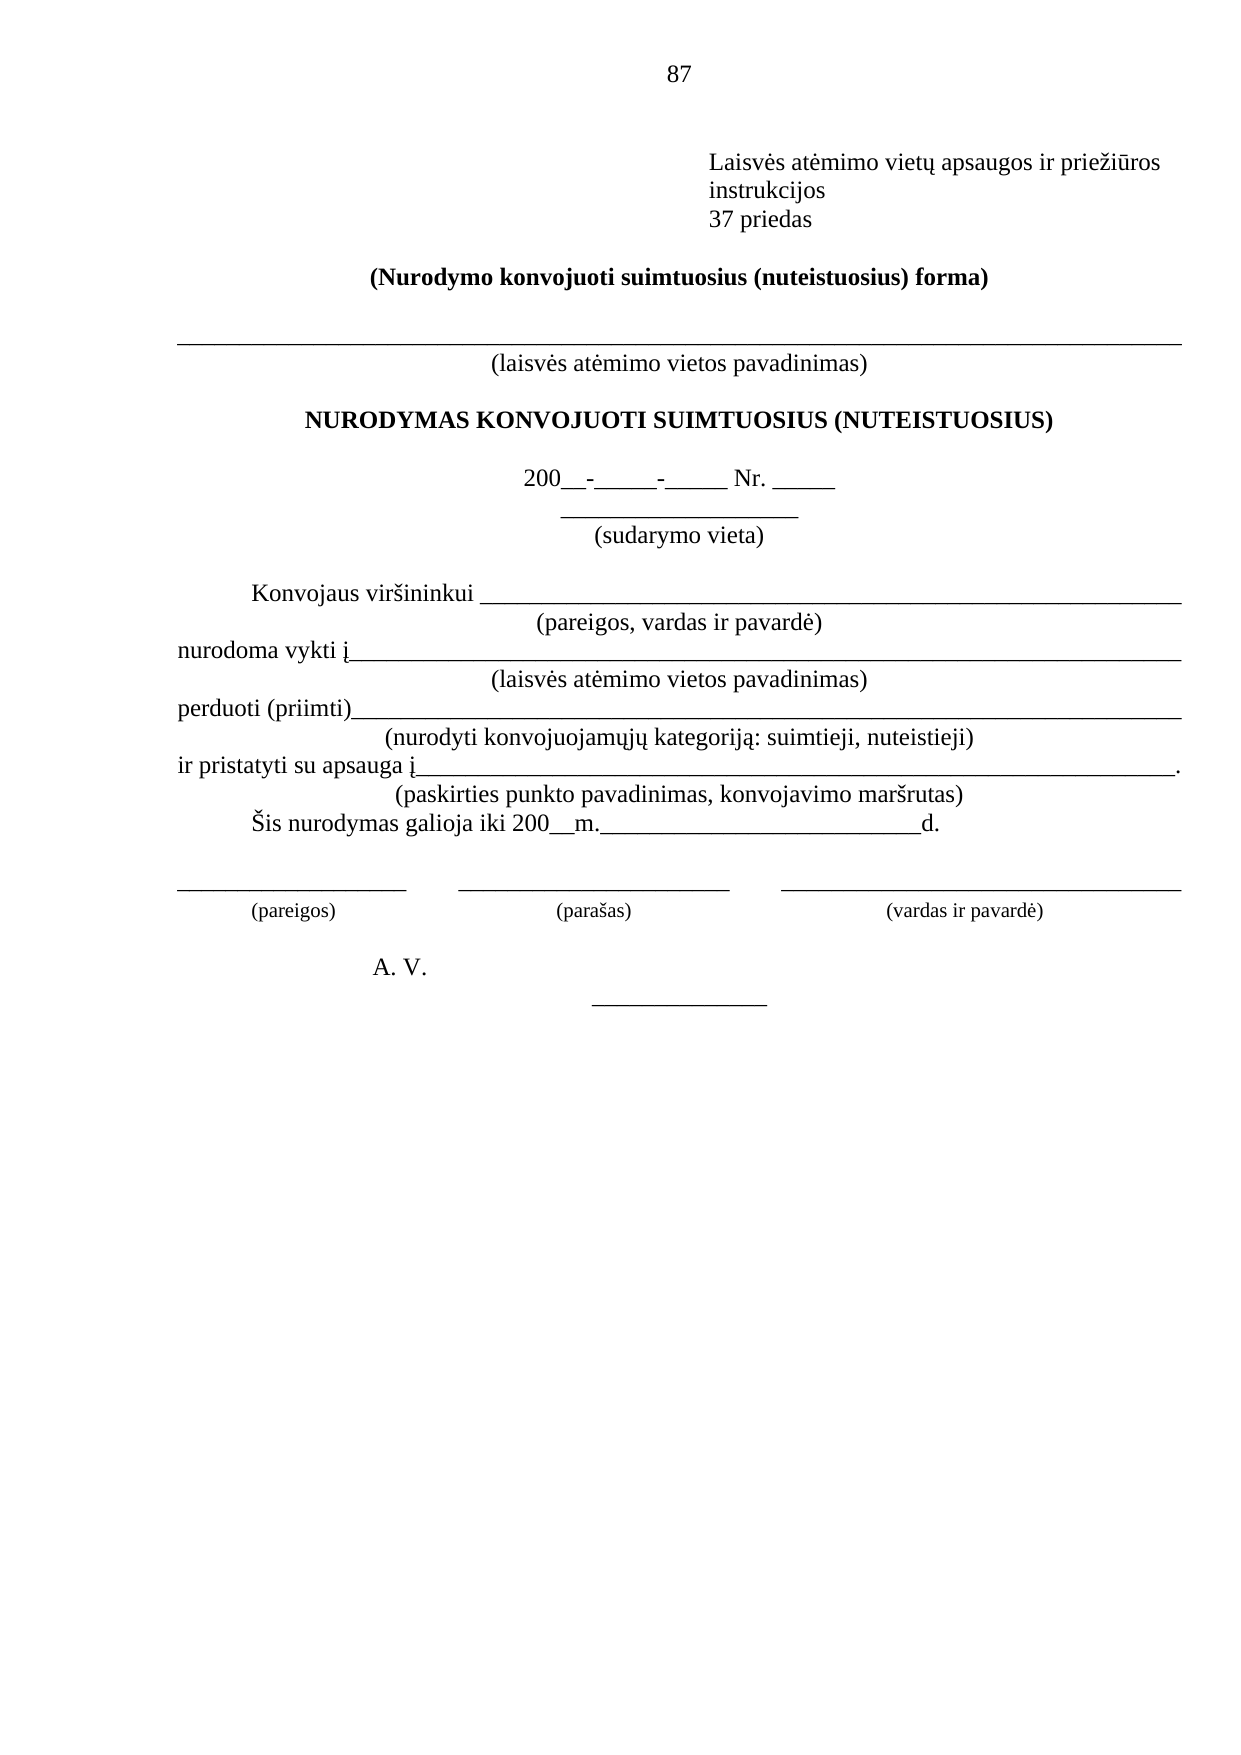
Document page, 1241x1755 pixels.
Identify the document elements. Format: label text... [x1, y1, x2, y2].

text Konvojaus viršininkui [177, 578, 1181, 607]
text Laisvės atėmimo vietų apsaugos ir priežiūros [177, 147, 1181, 176]
text A. V. [177, 952, 1181, 981]
text 200__-_____-_____ Nr. _____ [177, 463, 1181, 492]
text ______________ [177, 981, 1181, 1009]
text 37 priedas [177, 204, 1181, 233]
text instrukcijos [177, 176, 1181, 204]
text perduoti (priimti) [177, 693, 1181, 722]
text NURODYMAS KONVOJUOTI SUIMTUOSIUS (NUTEISTUOSIUS) [177, 406, 1181, 434]
text (laisvės atėmimo vietos pavadinimas) [177, 348, 1181, 377]
text (paskirties punkto pavadinimas, konvojavimo maršrutas) [177, 779, 1181, 808]
text Šis nurodymas galioja iki 200__m. d. [177, 808, 1181, 837]
text (sudarymo vieta) [177, 521, 1181, 549]
text (pareigos, vardas ir pavardė) [177, 607, 1181, 636]
text (laisvės atėmimo vietos pavadinimas) [177, 664, 1181, 693]
text (Nurodymo konvojuoti suimtuosius (nuteistuosius) forma) [177, 262, 1181, 291]
text (nurodyti konvojuojamųjų kategoriją: suimtieji, nuteistieji) [177, 722, 1181, 751]
text ___________________ [177, 492, 1181, 521]
text (pareigos) (parašas) (vardas ir pavardė) [177, 894, 1181, 923]
text ir pristatyti su apsauga į . [177, 751, 1181, 779]
text nurodoma vykti į [177, 636, 1181, 664]
